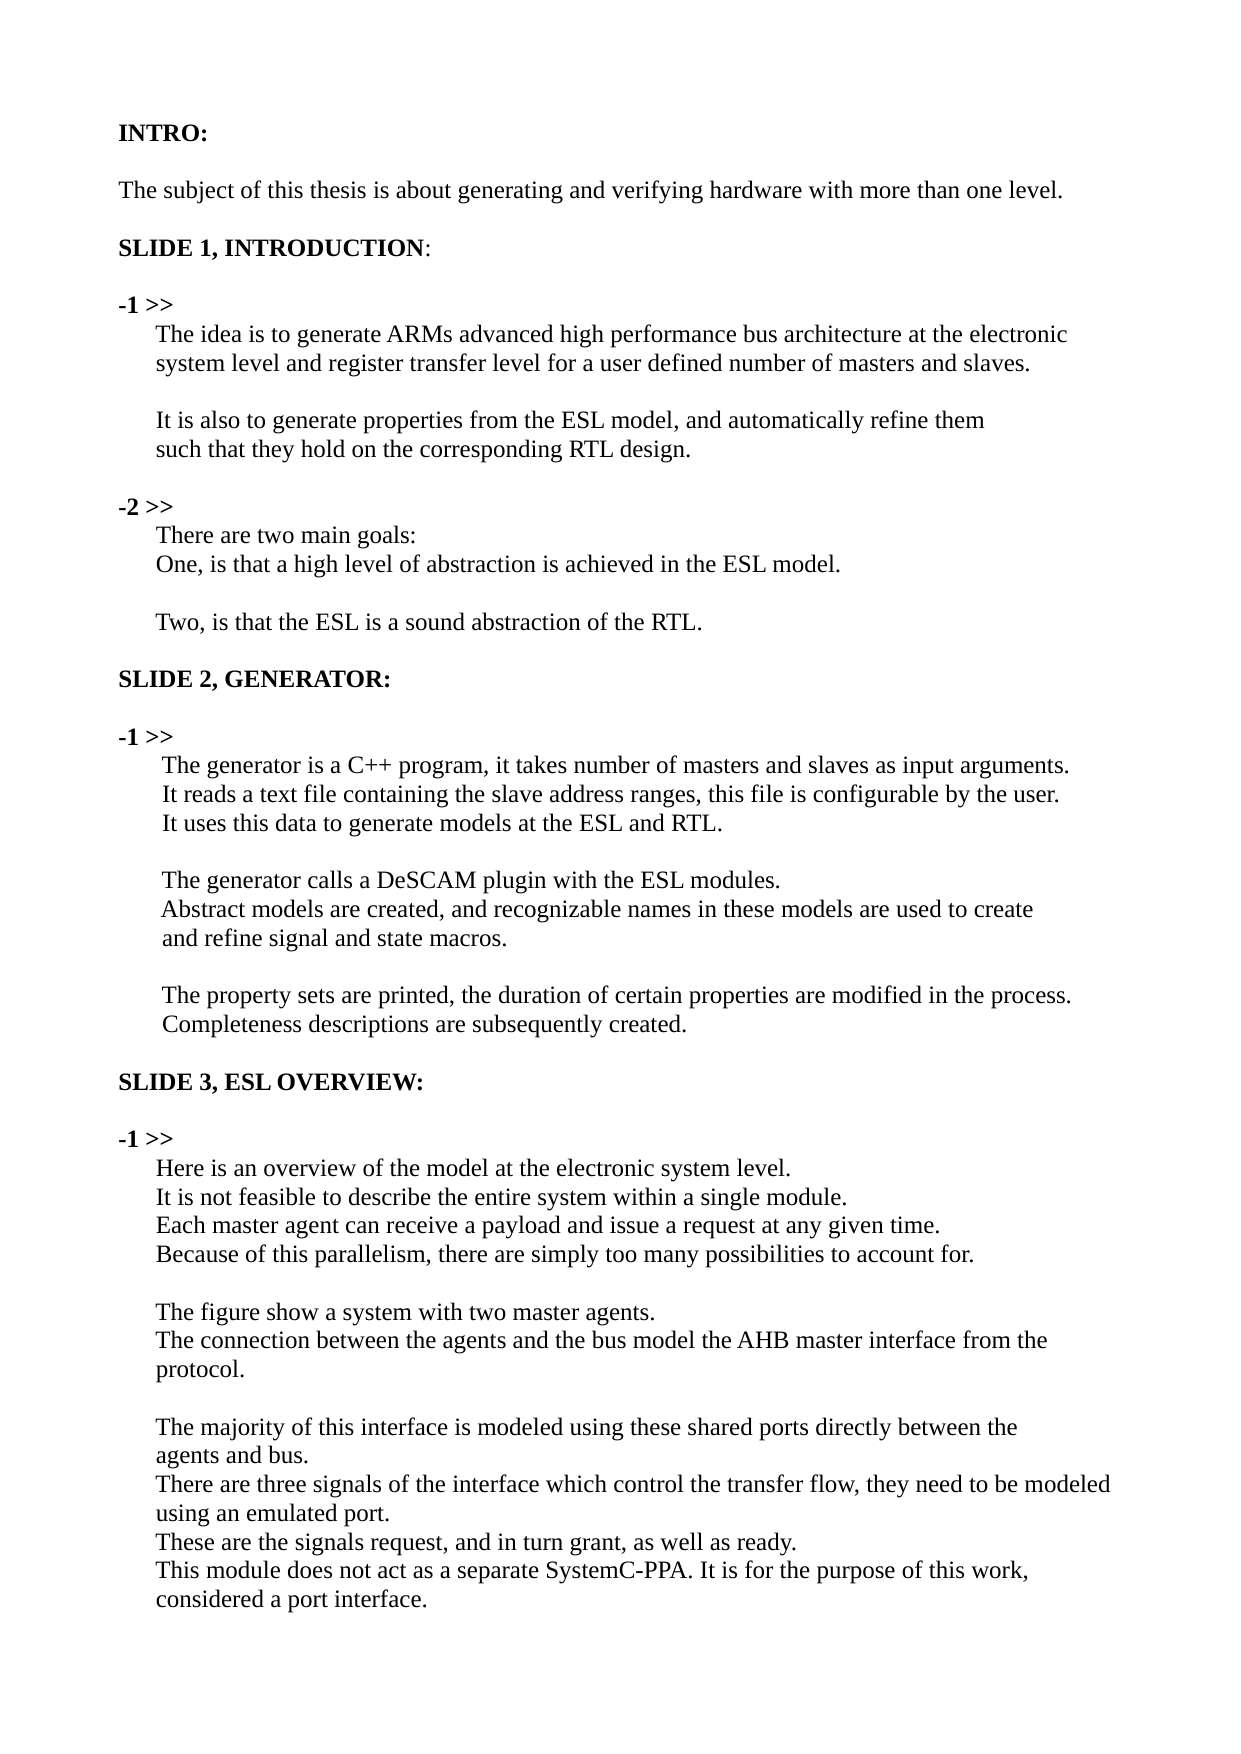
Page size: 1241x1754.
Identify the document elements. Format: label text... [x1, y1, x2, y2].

text -1 >> [118, 1124, 1122, 1153]
text INTRO: [118, 118, 1122, 147]
text SLIDE 1, INTRODUCTION: [118, 233, 1122, 262]
text Here is an overview of the model at the electronic system level. [118, 1153, 1122, 1182]
text It is not feasible to describe the entire system within a single module. [118, 1182, 1122, 1211]
text The generator is a C++ program, it takes number of masters and slaves as input arguments. [118, 751, 1122, 779]
text The generator calls a DeSCAM plugin with the ESL modules. [118, 866, 1122, 894]
text It reads a text file containing the slave address ranges, this file is configurable by the user. [118, 779, 1122, 808]
text protocol. [118, 1354, 1122, 1383]
text using an emulated port. [118, 1498, 1122, 1527]
text There are three signals of the interface which control the transfer flow, they need to be modeled [118, 1469, 1122, 1498]
text such that they hold on the corresponding RTL design. [118, 434, 1122, 463]
text The subject of this thesis is about generating and verifying hardware with more than one level. [118, 176, 1122, 204]
text It uses this data to generate models at the ESL and RTL. [118, 808, 1122, 837]
text Completeness descriptions are subsequently created. [118, 1009, 1122, 1038]
text agents and bus. [118, 1441, 1122, 1469]
text The idea is to generate ARMs advanced high performance bus architecture at the electronic [118, 319, 1122, 348]
text The connection between the agents and the bus model the AHB master interface from the [118, 1326, 1122, 1354]
text Abstract models are created, and recognizable names in these models are used to create [118, 894, 1122, 923]
text -1 >> [118, 291, 1122, 319]
text This module does not act as a separate SystemC-PPA. It is for the purpose of this work, [118, 1556, 1122, 1584]
text -2 >> [118, 492, 1122, 521]
text Two, is that the ESL is a sound abstraction of the RTL. [118, 607, 1122, 636]
text -1 >> [118, 722, 1122, 751]
text system level and register transfer level for a user defined number of masters and slaves. [118, 348, 1122, 377]
text Because of this parallelism, there are simply too many possibilities to account for. [118, 1239, 1122, 1268]
text It is also to generate properties from the ESL model, and automatically refine them [118, 406, 1122, 434]
text considered a port interface. [118, 1584, 1122, 1613]
text SLIDE 2, GENERATOR: [118, 664, 1122, 693]
text The figure show a system with two master agents. [118, 1297, 1122, 1326]
text There are two main goals: [118, 521, 1122, 549]
text These are the signals request, and in turn grant, as well as ready. [118, 1527, 1122, 1556]
text Each master agent can receive a payload and issue a request at any given time. [118, 1211, 1122, 1239]
text The majority of this interface is modeled using these shared ports directly between the [118, 1412, 1122, 1441]
text and refine signal and state macros. [118, 923, 1122, 952]
text The property sets are printed, the duration of certain properties are modified in the process. [118, 981, 1122, 1009]
text One, is that a high level of abstraction is achieved in the ESL model. [118, 549, 1122, 578]
text SLIDE 3, ESL OVERVIEW: [118, 1067, 1122, 1096]
